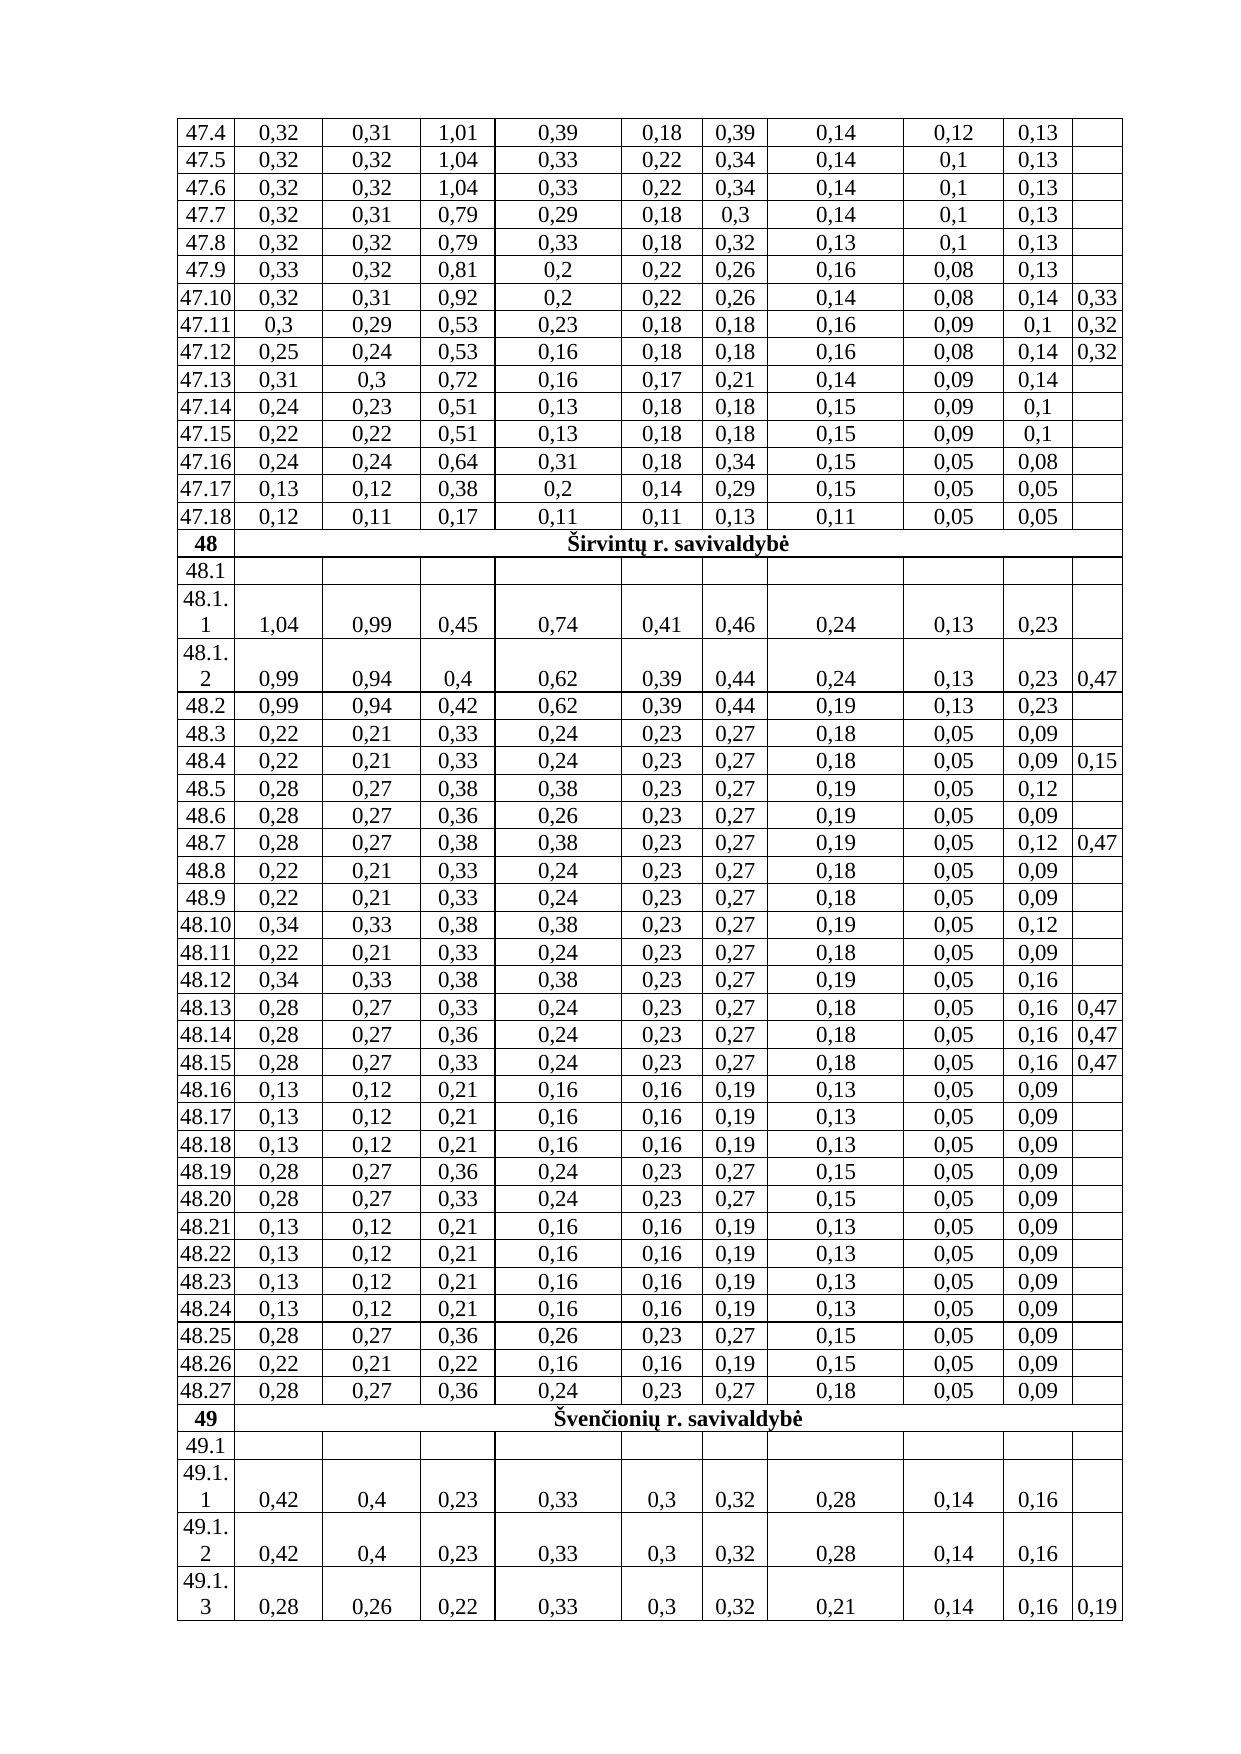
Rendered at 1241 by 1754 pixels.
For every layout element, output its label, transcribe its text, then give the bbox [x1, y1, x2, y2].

table_cell 0,34 [235, 912, 322, 938]
table_cell 0,09 [1004, 1377, 1072, 1404]
table_cell 0,05 [904, 802, 1003, 828]
table_cell 47.14 [178, 393, 234, 419]
table_cell 48.13 [178, 994, 234, 1020]
table_cell 0,14 [768, 201, 903, 228]
table_cell 0,05 [904, 1131, 1003, 1157]
table_cell 0,28 [235, 775, 322, 801]
table_cell 0,33 [1073, 284, 1122, 310]
table_cell 47.10 [178, 284, 234, 310]
table_cell 0,39 [622, 693, 702, 719]
table_cell 0,15 [768, 475, 903, 502]
table_cell 0,16 [768, 338, 903, 365]
table_cell 1,01 [421, 119, 494, 146]
table_cell 0,33 [496, 1460, 621, 1512]
table_cell 0,22 [421, 1567, 494, 1620]
table_cell 0,21 [421, 1268, 494, 1294]
table_cell 0,99 [235, 693, 322, 719]
table_cell 0,28 [235, 1158, 322, 1184]
table_cell 0,19 [703, 1076, 767, 1102]
table_cell 0,05 [904, 1350, 1003, 1376]
table_cell [1073, 1186, 1122, 1212]
table_cell 0,29 [496, 201, 621, 228]
table_cell 0,19 [768, 775, 903, 801]
table_cell [1073, 558, 1122, 584]
table_cell 0,39 [622, 639, 702, 691]
table_cell [496, 1432, 621, 1458]
table_cell 0,33 [421, 747, 494, 773]
table_cell [622, 1432, 702, 1458]
table_cell 0,36 [421, 802, 494, 828]
table_cell 0,13 [1004, 256, 1072, 282]
table_cell 0,16 [622, 1076, 702, 1102]
table_cell 0,27 [323, 802, 420, 828]
table_cell 0,42 [421, 693, 494, 719]
table_cell 0,11 [496, 503, 621, 529]
table_cell 0,16 [1004, 1513, 1072, 1566]
table_cell [1073, 229, 1122, 255]
table_cell [1073, 857, 1122, 883]
table_cell [235, 558, 322, 584]
table_cell 0,18 [622, 201, 702, 228]
table_cell 0,33 [323, 912, 420, 938]
table_cell 0,16 [496, 1268, 621, 1294]
table_cell 0,21 [323, 747, 420, 773]
table_cell 0,27 [703, 966, 767, 993]
table_cell 0,23 [622, 939, 702, 965]
table_cell 0,74 [496, 585, 621, 638]
table_cell [1073, 448, 1122, 474]
table_cell 0,33 [421, 857, 494, 883]
table_cell 0,28 [768, 1513, 903, 1566]
table_cell 0,13 [768, 1268, 903, 1294]
table_cell 0,18 [622, 229, 702, 255]
table_cell 0,62 [496, 639, 621, 691]
table_cell 0,38 [496, 912, 621, 938]
table_cell 0,18 [768, 1049, 903, 1075]
table_cell 0,38 [421, 966, 494, 993]
table_cell 0,09 [1004, 720, 1072, 746]
table_cell 0,31 [496, 448, 621, 474]
table_cell 0,13 [496, 421, 621, 447]
table_cell 0,24 [496, 1377, 621, 1404]
table_cell 0,23 [622, 1186, 702, 1212]
table_cell 0,38 [496, 966, 621, 993]
table_cell 0,18 [622, 311, 702, 337]
table_cell [1073, 1103, 1122, 1130]
table_cell 0,27 [703, 857, 767, 883]
table_cell 0,27 [323, 1186, 420, 1212]
table_cell 0,13 [1004, 174, 1072, 200]
table_cell [1073, 1295, 1122, 1321]
table_cell 0,47 [1073, 1049, 1122, 1075]
table_cell [1004, 1432, 1072, 1458]
table_cell 48.27 [178, 1377, 234, 1404]
table_cell 0,13 [768, 1240, 903, 1267]
table_cell 0,12 [904, 119, 1003, 146]
table_cell 0,17 [421, 503, 494, 529]
table_cell [1073, 693, 1122, 719]
table_cell 0,72 [421, 366, 494, 392]
table_cell 0,13 [703, 503, 767, 529]
table_cell 0,13 [1004, 147, 1072, 173]
table_cell 0,17 [622, 366, 702, 392]
table_cell 0,23 [1004, 693, 1072, 719]
table_cell 0,4 [323, 1460, 420, 1512]
table_cell 0,12 [1004, 912, 1072, 938]
table_cell 0,1 [1004, 421, 1072, 447]
table_cell 0,19 [703, 1268, 767, 1294]
table_cell 0,21 [421, 1103, 494, 1130]
table_cell 47.6 [178, 174, 234, 200]
table_cell 0,28 [235, 1323, 322, 1349]
table_cell [1073, 174, 1122, 200]
table_cell [1073, 119, 1122, 146]
table_cell 0,94 [323, 639, 420, 691]
table_cell 0,13 [235, 1103, 322, 1130]
table_cell 0,13 [768, 1295, 903, 1321]
table_cell 0,27 [703, 884, 767, 911]
table_cell 0,19 [768, 829, 903, 856]
table_cell 0,24 [235, 448, 322, 474]
table_cell 0,18 [768, 720, 903, 746]
table_cell 0,19 [703, 1240, 767, 1267]
table_cell 0,23 [622, 802, 702, 828]
table_cell 0,24 [768, 585, 903, 638]
table_cell 0,22 [235, 884, 322, 911]
table_cell 0,16 [1004, 966, 1072, 993]
table_cell 0,32 [235, 284, 322, 310]
table_cell 0,27 [703, 939, 767, 965]
table_cell 0,31 [235, 366, 322, 392]
table_cell 0,19 [703, 1213, 767, 1239]
table_cell 47.16 [178, 448, 234, 474]
table_cell 0,14 [1004, 284, 1072, 310]
table_cell 0,05 [904, 747, 1003, 773]
table_cell 0,28 [235, 1567, 322, 1620]
table_cell 0,23 [622, 884, 702, 911]
table_cell 48.26 [178, 1350, 234, 1376]
table_cell [1073, 585, 1122, 638]
table_cell 0,24 [496, 1186, 621, 1212]
table_cell [421, 558, 494, 584]
table_cell 48.23 [178, 1268, 234, 1294]
table_cell 0,26 [496, 802, 621, 828]
table_cell 0,33 [496, 1513, 621, 1566]
table_cell 0,23 [323, 393, 420, 419]
table_cell 0,18 [703, 421, 767, 447]
table_cell 0,32 [703, 1513, 767, 1566]
table_cell 0,05 [904, 1103, 1003, 1130]
table_cell 0,22 [235, 747, 322, 773]
table_cell [904, 1432, 1003, 1458]
table_cell 0,39 [703, 119, 767, 146]
table_cell 0,05 [904, 1021, 1003, 1047]
table_cell 0,92 [421, 284, 494, 310]
table_cell 0,27 [323, 1049, 420, 1075]
table_cell 0,12 [323, 1213, 420, 1239]
table_cell 0,18 [768, 994, 903, 1020]
table_cell 48.5 [178, 775, 234, 801]
table_cell 0,24 [496, 994, 621, 1020]
table_cell 0,51 [421, 393, 494, 419]
table_cell 0,33 [235, 256, 322, 282]
table_cell [703, 558, 767, 584]
table_cell 0,08 [904, 256, 1003, 282]
table_cell 0,38 [421, 775, 494, 801]
table_cell 0,19 [703, 1131, 767, 1157]
table_cell 0,24 [496, 884, 621, 911]
table_cell 0,18 [768, 884, 903, 911]
table_cell 0,12 [323, 1076, 420, 1102]
table_cell [323, 558, 420, 584]
table_cell Švenčionių r. savivaldybė [235, 1405, 1122, 1431]
table_cell [1073, 1323, 1122, 1349]
table_cell 0,33 [496, 147, 621, 173]
table_cell 0,23 [622, 994, 702, 1020]
table_cell 0,32 [1073, 311, 1122, 337]
table_cell [1073, 1513, 1122, 1566]
table_cell 0,1 [904, 201, 1003, 228]
table_cell 49.1.1 [178, 1460, 234, 1512]
table_cell 0,09 [1004, 884, 1072, 911]
table_cell 0,38 [421, 475, 494, 502]
table_cell 0,05 [904, 1158, 1003, 1184]
table_cell 0,24 [496, 747, 621, 773]
table_cell 0,34 [703, 448, 767, 474]
table_cell 0,23 [622, 747, 702, 773]
table_cell 0,33 [421, 939, 494, 965]
table_cell 0,33 [421, 994, 494, 1020]
table_cell 0,18 [768, 1377, 903, 1404]
table_cell 0,18 [622, 393, 702, 419]
table_cell 0,19 [703, 1350, 767, 1376]
table_cell 0,22 [235, 939, 322, 965]
table_cell 0,13 [904, 693, 1003, 719]
table_cell [1073, 802, 1122, 828]
table_cell 0,36 [421, 1158, 494, 1184]
table_cell 0,27 [703, 802, 767, 828]
table_cell [1073, 393, 1122, 419]
table_cell 0,33 [496, 229, 621, 255]
table_cell 0,24 [496, 1049, 621, 1075]
table_cell 0,26 [496, 1323, 621, 1349]
table_cell 0,23 [622, 1377, 702, 1404]
table_cell 0,23 [421, 1460, 494, 1512]
table_cell 0,16 [768, 256, 903, 282]
table_cell 0,27 [703, 1377, 767, 1404]
table_cell 0,44 [703, 639, 767, 691]
table_cell 0,16 [622, 1240, 702, 1267]
table_cell 0,15 [768, 393, 903, 419]
table_cell 0,32 [235, 229, 322, 255]
table_cell 48.3 [178, 720, 234, 746]
table_cell 0,23 [1004, 585, 1072, 638]
table_cell 0,13 [768, 1103, 903, 1130]
table_cell 48.14 [178, 1021, 234, 1047]
table_cell 0,22 [235, 857, 322, 883]
table_cell 0,14 [768, 119, 903, 146]
table_cell [1073, 775, 1122, 801]
table_cell 0,18 [622, 338, 702, 365]
table_cell 0,19 [768, 912, 903, 938]
table_cell 0,16 [496, 1213, 621, 1239]
table_cell 0,19 [768, 693, 903, 719]
table_cell 47.15 [178, 421, 234, 447]
table_cell 0,05 [904, 939, 1003, 965]
table_cell 0,32 [235, 201, 322, 228]
table_cell 48.11 [178, 939, 234, 965]
table_cell 0,21 [421, 1131, 494, 1157]
table_cell 0,22 [235, 720, 322, 746]
table_cell 0,27 [703, 1186, 767, 1212]
table_cell 0,23 [622, 1021, 702, 1047]
table_cell 0,2 [496, 256, 621, 282]
table_cell 0,23 [622, 775, 702, 801]
table_cell 0,13 [768, 229, 903, 255]
table_cell 0,18 [622, 421, 702, 447]
table_cell 0,53 [421, 338, 494, 365]
table_cell 0,05 [1004, 475, 1072, 502]
table_cell 0,64 [421, 448, 494, 474]
table_cell 49.1.3 [178, 1567, 234, 1620]
table_cell 0,31 [323, 201, 420, 228]
table_cell 48.17 [178, 1103, 234, 1130]
table_cell 0,27 [323, 1158, 420, 1184]
table_cell 0,05 [904, 1076, 1003, 1102]
table_cell 0,3 [622, 1513, 702, 1566]
table_cell 48.1.2 [178, 639, 234, 691]
table_cell 0,28 [235, 1021, 322, 1047]
table_cell 0,22 [622, 284, 702, 310]
table_cell 0,05 [904, 829, 1003, 856]
table_cell 0,18 [768, 939, 903, 965]
table_cell [1073, 475, 1122, 502]
table_cell 0,32 [235, 174, 322, 200]
table_cell 0,28 [235, 1186, 322, 1212]
table_cell 0,47 [1073, 639, 1122, 691]
table_cell 0,18 [768, 1021, 903, 1047]
table_cell 48.16 [178, 1076, 234, 1102]
table_cell 0,09 [1004, 1076, 1072, 1102]
table_cell 0,16 [622, 1131, 702, 1157]
table_cell 0,3 [622, 1567, 702, 1620]
table_cell [1073, 366, 1122, 392]
table_cell 0,42 [235, 1513, 322, 1566]
table_cell 0,42 [235, 1460, 322, 1512]
table_cell 0,05 [1004, 503, 1072, 529]
table_cell 0,16 [622, 1213, 702, 1239]
table_cell 0,29 [323, 311, 420, 337]
table_cell 0,18 [622, 448, 702, 474]
table_cell 0,09 [904, 311, 1003, 337]
table_cell 0,22 [323, 421, 420, 447]
table_cell 0,27 [703, 775, 767, 801]
table_cell 48.9 [178, 884, 234, 911]
table_cell 0,32 [323, 229, 420, 255]
table_cell 0,13 [1004, 201, 1072, 228]
table_cell 0,44 [703, 693, 767, 719]
table_cell 0,15 [768, 421, 903, 447]
table_cell 0,16 [496, 1076, 621, 1102]
table_cell 0,14 [768, 147, 903, 173]
table_cell 0,27 [323, 829, 420, 856]
table_cell [1073, 503, 1122, 529]
table_cell 0,33 [421, 1049, 494, 1075]
table_cell 0,25 [235, 338, 322, 365]
table_cell 0,32 [323, 174, 420, 200]
table_cell 0,13 [235, 1213, 322, 1239]
table_cell 1,04 [421, 147, 494, 173]
table_cell 0,09 [1004, 1295, 1072, 1321]
table_cell 48.15 [178, 1049, 234, 1075]
table_cell 0,33 [496, 174, 621, 200]
table_cell [703, 1432, 767, 1458]
table_cell 0,47 [1073, 1021, 1122, 1047]
table_cell 48.12 [178, 966, 234, 993]
table_cell 0,94 [323, 693, 420, 719]
table_cell 0,14 [622, 475, 702, 502]
table_cell 0,11 [622, 503, 702, 529]
table_cell 0,47 [1073, 829, 1122, 856]
table_cell 0,18 [768, 857, 903, 883]
table_cell 0,09 [1004, 1323, 1072, 1349]
table_cell 0,05 [904, 475, 1003, 502]
table_cell [1073, 147, 1122, 173]
table_cell 0,12 [323, 475, 420, 502]
table_cell 0,09 [904, 366, 1003, 392]
table_cell 0,14 [1004, 366, 1072, 392]
table_cell 0,08 [1004, 448, 1072, 474]
table_cell 48.7 [178, 829, 234, 856]
table_cell [622, 558, 702, 584]
table_cell 0,28 [768, 1460, 903, 1512]
table_cell 0,05 [904, 1377, 1003, 1404]
table_cell [1073, 1432, 1122, 1458]
table_cell 0,27 [323, 1377, 420, 1404]
table_cell 0,22 [622, 256, 702, 282]
table_cell 0,39 [496, 119, 621, 146]
table_cell 0,46 [703, 585, 767, 638]
table_cell 0,32 [235, 147, 322, 173]
table_cell 0,16 [496, 1131, 621, 1157]
table_cell 0,27 [323, 1323, 420, 1349]
table_cell 0,12 [323, 1240, 420, 1267]
table_cell 0,05 [904, 720, 1003, 746]
table_cell 0,05 [904, 448, 1003, 474]
table_cell 0,16 [496, 1240, 621, 1267]
table_cell 0,14 [1004, 338, 1072, 365]
table_cell 0,21 [703, 366, 767, 392]
table_cell [1073, 1076, 1122, 1102]
table_cell 0,05 [904, 966, 1003, 993]
table_cell 0,18 [622, 119, 702, 146]
table_cell 0,2 [496, 475, 621, 502]
table_cell 48.24 [178, 1295, 234, 1321]
table_cell 0,13 [235, 1076, 322, 1102]
table_cell 0,81 [421, 256, 494, 282]
table_cell 48.8 [178, 857, 234, 883]
table_cell 0,33 [421, 1186, 494, 1212]
table_cell 0,4 [421, 639, 494, 691]
table_cell 47.18 [178, 503, 234, 529]
table_cell 0,23 [622, 1323, 702, 1349]
table_cell 0,13 [235, 1295, 322, 1321]
table_cell 0,51 [421, 421, 494, 447]
table_cell 0,36 [421, 1323, 494, 1349]
table_cell [768, 1432, 903, 1458]
table_cell [1073, 421, 1122, 447]
table_cell 47.11 [178, 311, 234, 337]
table_cell 0,23 [622, 1158, 702, 1184]
table_cell 49.1.2 [178, 1513, 234, 1566]
table_cell 49.1 [178, 1432, 234, 1458]
table_cell 0,13 [1004, 119, 1072, 146]
table_cell 0,13 [904, 585, 1003, 638]
table_cell 0,23 [622, 966, 702, 993]
table_cell 0,33 [421, 884, 494, 911]
table_cell 48.4 [178, 747, 234, 773]
table_cell 0,28 [235, 1049, 322, 1075]
table_cell 0,08 [904, 284, 1003, 310]
table_cell 49 [178, 1405, 234, 1431]
table_cell 0,32 [235, 119, 322, 146]
table_cell 0,22 [622, 174, 702, 200]
table_cell 48.2 [178, 693, 234, 719]
table_cell 0,05 [904, 994, 1003, 1020]
table_cell 0,34 [703, 174, 767, 200]
table_cell 0,24 [768, 639, 903, 691]
table_cell 0,28 [235, 802, 322, 828]
table_cell 48.19 [178, 1158, 234, 1184]
table_cell 0,13 [768, 1213, 903, 1239]
table_cell 0,05 [904, 1240, 1003, 1267]
table_cell 0,79 [421, 229, 494, 255]
table_cell 0,38 [496, 775, 621, 801]
table_cell 0,33 [421, 720, 494, 746]
table_cell 0,1 [1004, 393, 1072, 419]
table_cell 0,27 [703, 994, 767, 1020]
table_cell 48 [178, 530, 234, 556]
table_cell 0,05 [904, 1049, 1003, 1075]
table_cell 1,04 [421, 174, 494, 200]
table_cell 0,13 [235, 1268, 322, 1294]
table_cell 0,16 [1004, 1049, 1072, 1075]
table_cell 0,24 [496, 720, 621, 746]
table_cell 0,99 [235, 639, 322, 691]
table_cell 0,05 [904, 1213, 1003, 1239]
table_cell 0,1 [904, 174, 1003, 200]
table_cell 0,33 [323, 966, 420, 993]
table_cell 0,32 [703, 1460, 767, 1512]
table_cell 0,19 [1073, 1567, 1122, 1620]
table_cell 0,12 [323, 1131, 420, 1157]
table_cell 0,23 [496, 311, 621, 337]
table_cell 0,3 [235, 311, 322, 337]
table_cell 0,32 [1073, 338, 1122, 365]
table_cell 0,2 [496, 284, 621, 310]
table_cell 47.17 [178, 475, 234, 502]
table_cell 0,12 [323, 1268, 420, 1294]
table_cell 0,22 [421, 1350, 494, 1376]
table_cell 0,09 [904, 393, 1003, 419]
table_cell 48.1 [178, 558, 234, 584]
table_cell 0,16 [1004, 1021, 1072, 1047]
table_cell 0,23 [622, 1049, 702, 1075]
table_cell 0,41 [622, 585, 702, 638]
table_cell 0,47 [1073, 994, 1122, 1020]
table_cell 0,12 [1004, 775, 1072, 801]
table_cell 47.7 [178, 201, 234, 228]
table_cell 0,27 [703, 747, 767, 773]
table_cell 0,09 [1004, 747, 1072, 773]
table_cell 0,09 [1004, 1186, 1072, 1212]
table_cell 0,05 [904, 775, 1003, 801]
table_cell [1073, 256, 1122, 282]
table_cell 0,08 [904, 338, 1003, 365]
table_cell 0,38 [421, 912, 494, 938]
table_cell 0,26 [703, 256, 767, 282]
table_cell 0,36 [421, 1021, 494, 1047]
table_cell [1073, 1158, 1122, 1184]
table_cell 0,27 [703, 1158, 767, 1184]
table_cell 0,22 [235, 1350, 322, 1376]
table_cell 0,28 [235, 994, 322, 1020]
table_cell 0,09 [1004, 857, 1072, 883]
table_cell 0,45 [421, 585, 494, 638]
table_cell 0,24 [323, 448, 420, 474]
table_cell 0,21 [323, 857, 420, 883]
table_cell 0,28 [235, 829, 322, 856]
table_cell 0,27 [703, 1323, 767, 1349]
table_cell [1073, 939, 1122, 965]
table_cell 0,15 [768, 1186, 903, 1212]
table_cell 0,23 [622, 720, 702, 746]
table_cell 0,13 [496, 393, 621, 419]
table_cell 0,18 [703, 338, 767, 365]
table_cell 0,05 [904, 1268, 1003, 1294]
table_cell 0,32 [323, 256, 420, 282]
table_cell 0,14 [768, 366, 903, 392]
table_cell 48.20 [178, 1186, 234, 1212]
table_cell 0,16 [1004, 1460, 1072, 1512]
table_cell 0,24 [496, 1158, 621, 1184]
table_cell 0,05 [904, 857, 1003, 883]
table_cell 0,16 [496, 1103, 621, 1130]
table_cell [1073, 912, 1122, 938]
table_cell 0,09 [1004, 939, 1072, 965]
table_cell 48.22 [178, 1240, 234, 1267]
table_cell 0,21 [421, 1295, 494, 1321]
table_cell [235, 1432, 322, 1458]
table_cell 0,16 [622, 1295, 702, 1321]
table_cell 0,13 [768, 1131, 903, 1157]
table_cell 0,23 [622, 857, 702, 883]
table_cell 0,05 [904, 884, 1003, 911]
table_cell 0,21 [421, 1213, 494, 1239]
table_cell [323, 1432, 420, 1458]
table_cell 1,04 [235, 585, 322, 638]
table_cell 0,14 [768, 284, 903, 310]
table_cell 0,13 [235, 1131, 322, 1157]
table_cell 0,15 [768, 448, 903, 474]
table_cell 0,3 [323, 366, 420, 392]
table_cell 0,16 [622, 1103, 702, 1130]
table_cell 0,99 [323, 585, 420, 638]
table_cell 0,38 [421, 829, 494, 856]
table_cell [768, 558, 903, 584]
table_cell 47.9 [178, 256, 234, 282]
table_cell 0,32 [323, 147, 420, 173]
table_cell 0,12 [323, 1103, 420, 1130]
table_cell 0,09 [1004, 1268, 1072, 1294]
table_cell 0,38 [496, 829, 621, 856]
table_cell 0,18 [703, 311, 767, 337]
table_cell 48.6 [178, 802, 234, 828]
table_cell 0,24 [496, 1021, 621, 1047]
table_cell 0,18 [768, 747, 903, 773]
table_cell 0,13 [1004, 229, 1072, 255]
table_cell 0,27 [703, 720, 767, 746]
table_cell 0,22 [235, 421, 322, 447]
table_cell 0,21 [421, 1240, 494, 1267]
table_cell 0,21 [323, 720, 420, 746]
table_cell 0,18 [703, 393, 767, 419]
table_cell 0,16 [496, 1350, 621, 1376]
table_cell 0,15 [1073, 747, 1122, 773]
table_cell 47.13 [178, 366, 234, 392]
table_cell 0,32 [703, 229, 767, 255]
table_cell 0,21 [323, 884, 420, 911]
table_cell 0,53 [421, 311, 494, 337]
table_cell [1073, 1460, 1122, 1512]
table_cell 48.18 [178, 1131, 234, 1157]
table_cell 0,24 [323, 338, 420, 365]
table_cell [1073, 720, 1122, 746]
table_cell 0,15 [768, 1350, 903, 1376]
table_cell 0,29 [703, 475, 767, 502]
table_cell 0,4 [323, 1513, 420, 1566]
table_cell 0,16 [622, 1268, 702, 1294]
table_cell 0,14 [904, 1567, 1003, 1620]
table_cell 0,19 [768, 802, 903, 828]
table_cell 0,16 [768, 311, 903, 337]
table_cell 0,16 [1004, 1567, 1072, 1620]
table_cell 48.25 [178, 1323, 234, 1349]
table_cell 0,16 [496, 1295, 621, 1321]
table_cell 0,23 [622, 912, 702, 938]
table_cell 0,09 [1004, 1158, 1072, 1184]
table_cell 0,11 [323, 503, 420, 529]
table_cell 0,09 [1004, 1350, 1072, 1376]
table_cell 0,24 [496, 857, 621, 883]
table_cell 0,05 [904, 1295, 1003, 1321]
table_cell 0,62 [496, 693, 621, 719]
table_cell 0,31 [323, 119, 420, 146]
table_cell [1073, 1240, 1122, 1267]
table_cell 0,26 [703, 284, 767, 310]
table_cell 0,09 [1004, 1240, 1072, 1267]
table_cell 0,14 [904, 1460, 1003, 1512]
table_cell 0,27 [703, 1049, 767, 1075]
table_cell 0,14 [904, 1513, 1003, 1566]
table_cell 0,1 [904, 147, 1003, 173]
table_cell 0,12 [1004, 829, 1072, 856]
table_cell [496, 558, 621, 584]
table_cell 0,16 [496, 338, 621, 365]
table_cell 0,09 [1004, 1103, 1072, 1130]
table_cell 0,23 [421, 1513, 494, 1566]
table_cell 0,19 [703, 1103, 767, 1130]
table_cell 0,09 [1004, 802, 1072, 828]
table_cell 0,23 [1004, 639, 1072, 691]
table_cell 0,27 [323, 994, 420, 1020]
table_cell 0,13 [904, 639, 1003, 691]
table_cell 0,32 [703, 1567, 767, 1620]
table_cell 0,3 [622, 1460, 702, 1512]
table_cell 0,11 [768, 503, 903, 529]
table_cell 0,12 [235, 503, 322, 529]
table_cell 0,16 [496, 366, 621, 392]
table_cell 0,16 [622, 1350, 702, 1376]
table_cell 0,23 [622, 829, 702, 856]
table_cell 0,27 [323, 1021, 420, 1047]
table_cell 48.21 [178, 1213, 234, 1239]
table_cell 0,15 [768, 1323, 903, 1349]
table_cell 0,27 [323, 775, 420, 801]
table_cell [904, 558, 1003, 584]
table_cell 47.12 [178, 338, 234, 365]
table_cell 0,31 [323, 284, 420, 310]
table_cell [1073, 1213, 1122, 1239]
table_cell 0,21 [768, 1567, 903, 1620]
table_cell 0,13 [235, 475, 322, 502]
table_cell 0,24 [235, 393, 322, 419]
table_cell 0,3 [703, 201, 767, 228]
table_cell [1073, 201, 1122, 228]
table_cell [1073, 1268, 1122, 1294]
table_cell [1073, 1131, 1122, 1157]
table_cell 0,09 [1004, 1131, 1072, 1157]
table_cell 0,27 [703, 1021, 767, 1047]
table_cell 0,22 [622, 147, 702, 173]
table_cell 0,13 [768, 1076, 903, 1102]
table_cell 0,09 [1004, 1213, 1072, 1239]
table_cell [1073, 884, 1122, 911]
table_cell 0,19 [703, 1295, 767, 1321]
table_cell 0,13 [235, 1240, 322, 1267]
table_cell 0,28 [235, 1377, 322, 1404]
table_cell 0,05 [904, 1186, 1003, 1212]
table_cell [421, 1432, 494, 1458]
table_cell 0,14 [768, 174, 903, 200]
table_cell 47.5 [178, 147, 234, 173]
table_cell 0,27 [703, 829, 767, 856]
table_cell 47.4 [178, 119, 234, 146]
table_cell 48.10 [178, 912, 234, 938]
table_cell 0,26 [323, 1567, 420, 1620]
table_cell 0,34 [703, 147, 767, 173]
table_cell 0,33 [496, 1567, 621, 1620]
table_cell 0,34 [235, 966, 322, 993]
table_cell 0,09 [904, 421, 1003, 447]
table_cell Širvintų r. savivaldybė [235, 530, 1122, 556]
table_cell 0,24 [496, 939, 621, 965]
table_cell 0,36 [421, 1377, 494, 1404]
table_cell 0,1 [904, 229, 1003, 255]
table_cell [1004, 558, 1072, 584]
table_cell 0,21 [323, 939, 420, 965]
table_cell 0,12 [323, 1295, 420, 1321]
table_cell 0,27 [703, 912, 767, 938]
table_cell 0,19 [768, 966, 903, 993]
table_cell [1073, 1350, 1122, 1376]
table_cell 0,05 [904, 503, 1003, 529]
table_cell 48.1.1 [178, 585, 234, 638]
table_cell 0,16 [1004, 994, 1072, 1020]
table_cell 0,79 [421, 201, 494, 228]
table_cell 0,05 [904, 1323, 1003, 1349]
table_cell 47.8 [178, 229, 234, 255]
table_cell 0,1 [1004, 311, 1072, 337]
table_cell 0,15 [768, 1158, 903, 1184]
table_cell 0,21 [421, 1076, 494, 1102]
table_cell 0,21 [323, 1350, 420, 1376]
table_cell [1073, 966, 1122, 993]
table_cell 0,05 [904, 912, 1003, 938]
table_cell [1073, 1377, 1122, 1404]
